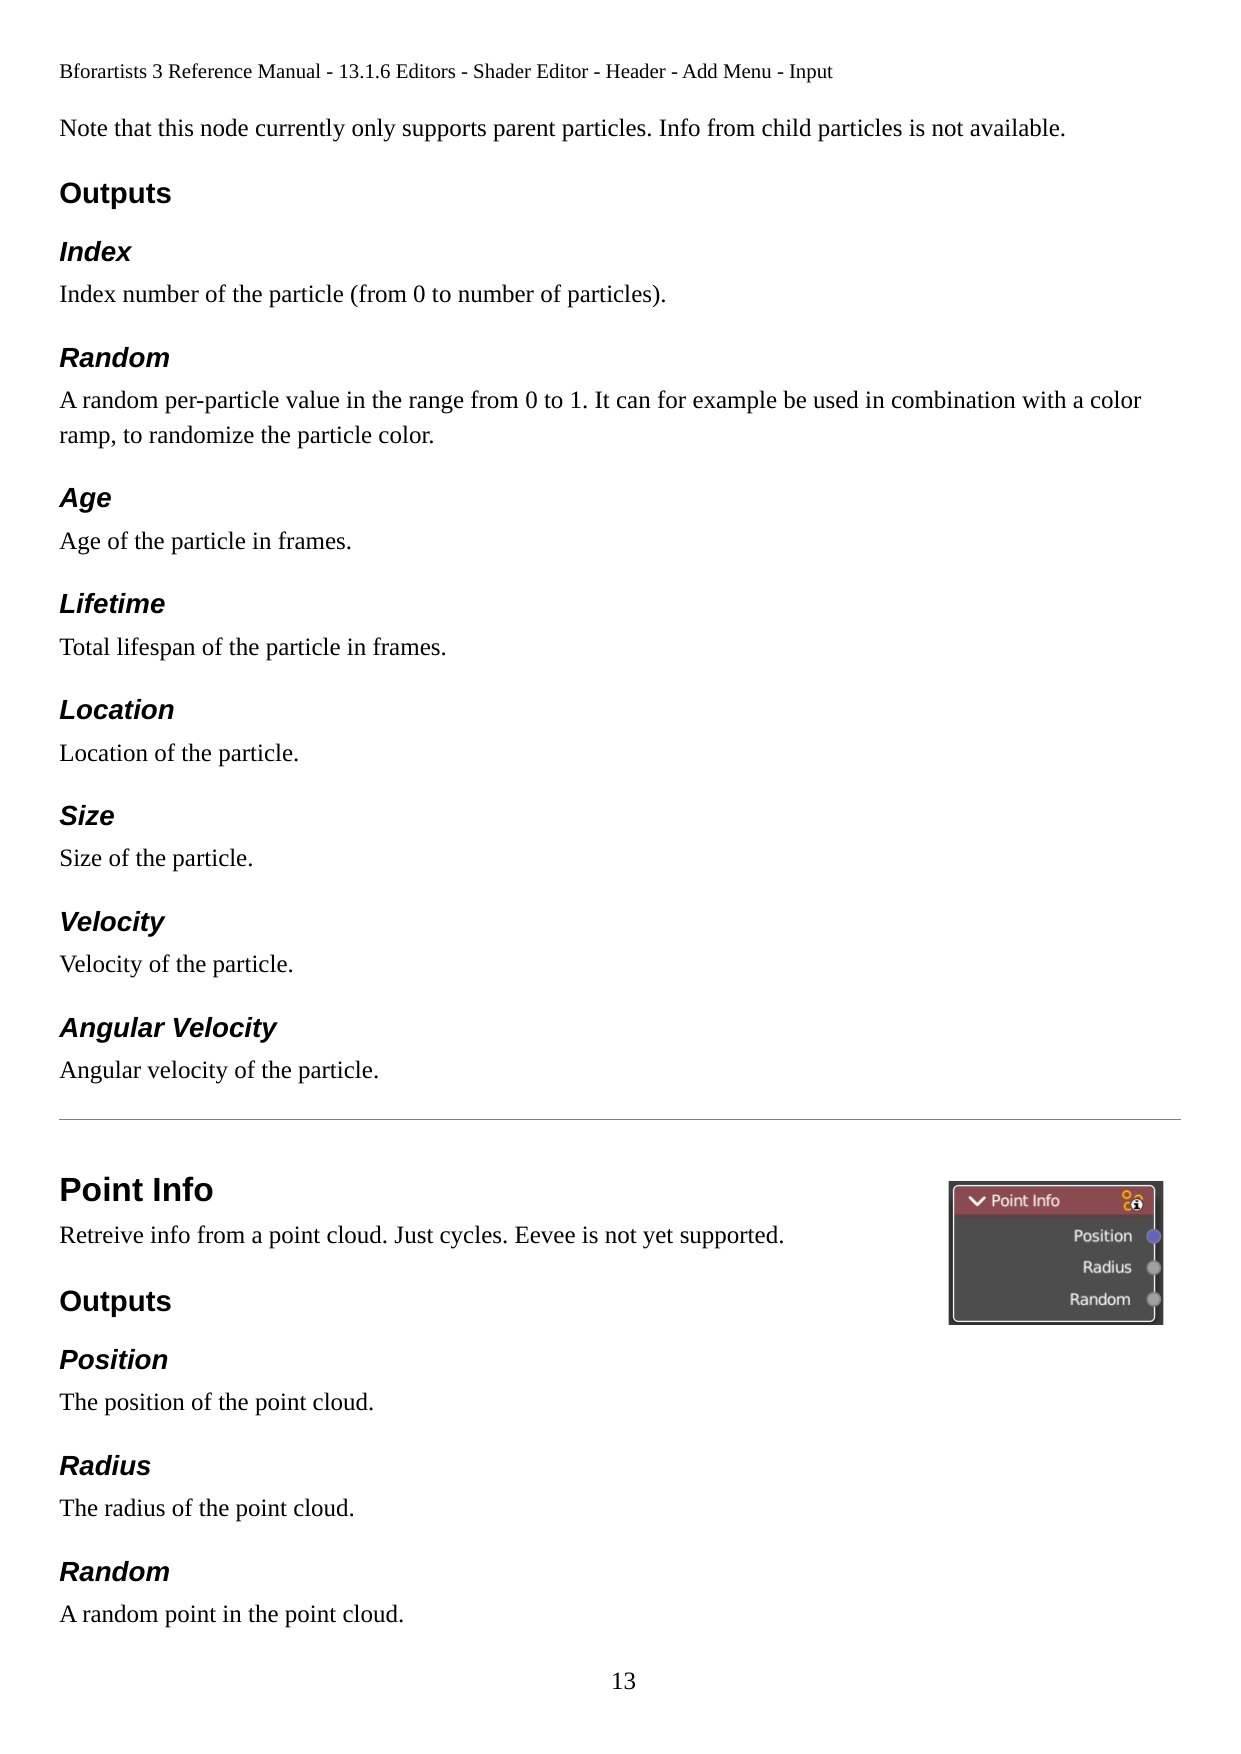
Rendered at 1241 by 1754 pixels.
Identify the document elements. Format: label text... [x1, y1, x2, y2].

subtitle Size [59, 799, 1181, 831]
text A random point in the point cloud. [59, 1599, 1181, 1628]
picture [948, 1181, 1164, 1325]
subtitle Outputs [59, 176, 1181, 210]
text The radius of the point cloud. [59, 1493, 1181, 1522]
subtitle Random [59, 341, 1181, 373]
subtitle Age [59, 481, 1181, 513]
subtitle Radius [59, 1449, 1181, 1481]
text Size of the particle. [59, 843, 1181, 872]
text Retreive info from a point cloud. Just cycles. Eevee is not yet supported. [59, 1221, 948, 1249]
subtitle [1164, 1284, 1181, 1318]
text Velocity of the particle. [59, 949, 1181, 978]
text Location of the particle. [59, 738, 1181, 766]
text Age of the particle in frames. [59, 526, 1181, 554]
subtitle Velocity [59, 905, 1181, 937]
text Note that this node currently only supports parent particles. Info from child particles is not available. [59, 113, 1181, 141]
subtitle Random [59, 1555, 1181, 1587]
subtitle Location [59, 693, 1181, 725]
subtitle Position [59, 1343, 1181, 1375]
text Angular velocity of the particle. [59, 1055, 1181, 1084]
subtitle Outputs [59, 1284, 948, 1318]
text A random per-particle value in the range from 0 to 1. It can for example be used in combination with a color ramp, to randomize the particle color. [59, 385, 1181, 448]
subtitle Angular Velocity [59, 1011, 1181, 1043]
subtitle Index [59, 235, 1181, 267]
text Total lifespan of the particle in frames. [59, 632, 1181, 660]
text Index number of the particle (from 0 to number of particles). [59, 279, 1181, 308]
subtitle Lifetime [59, 587, 1181, 619]
subtitle Point Info [59, 1169, 1181, 1208]
text The position of the point cloud. [59, 1387, 1181, 1416]
